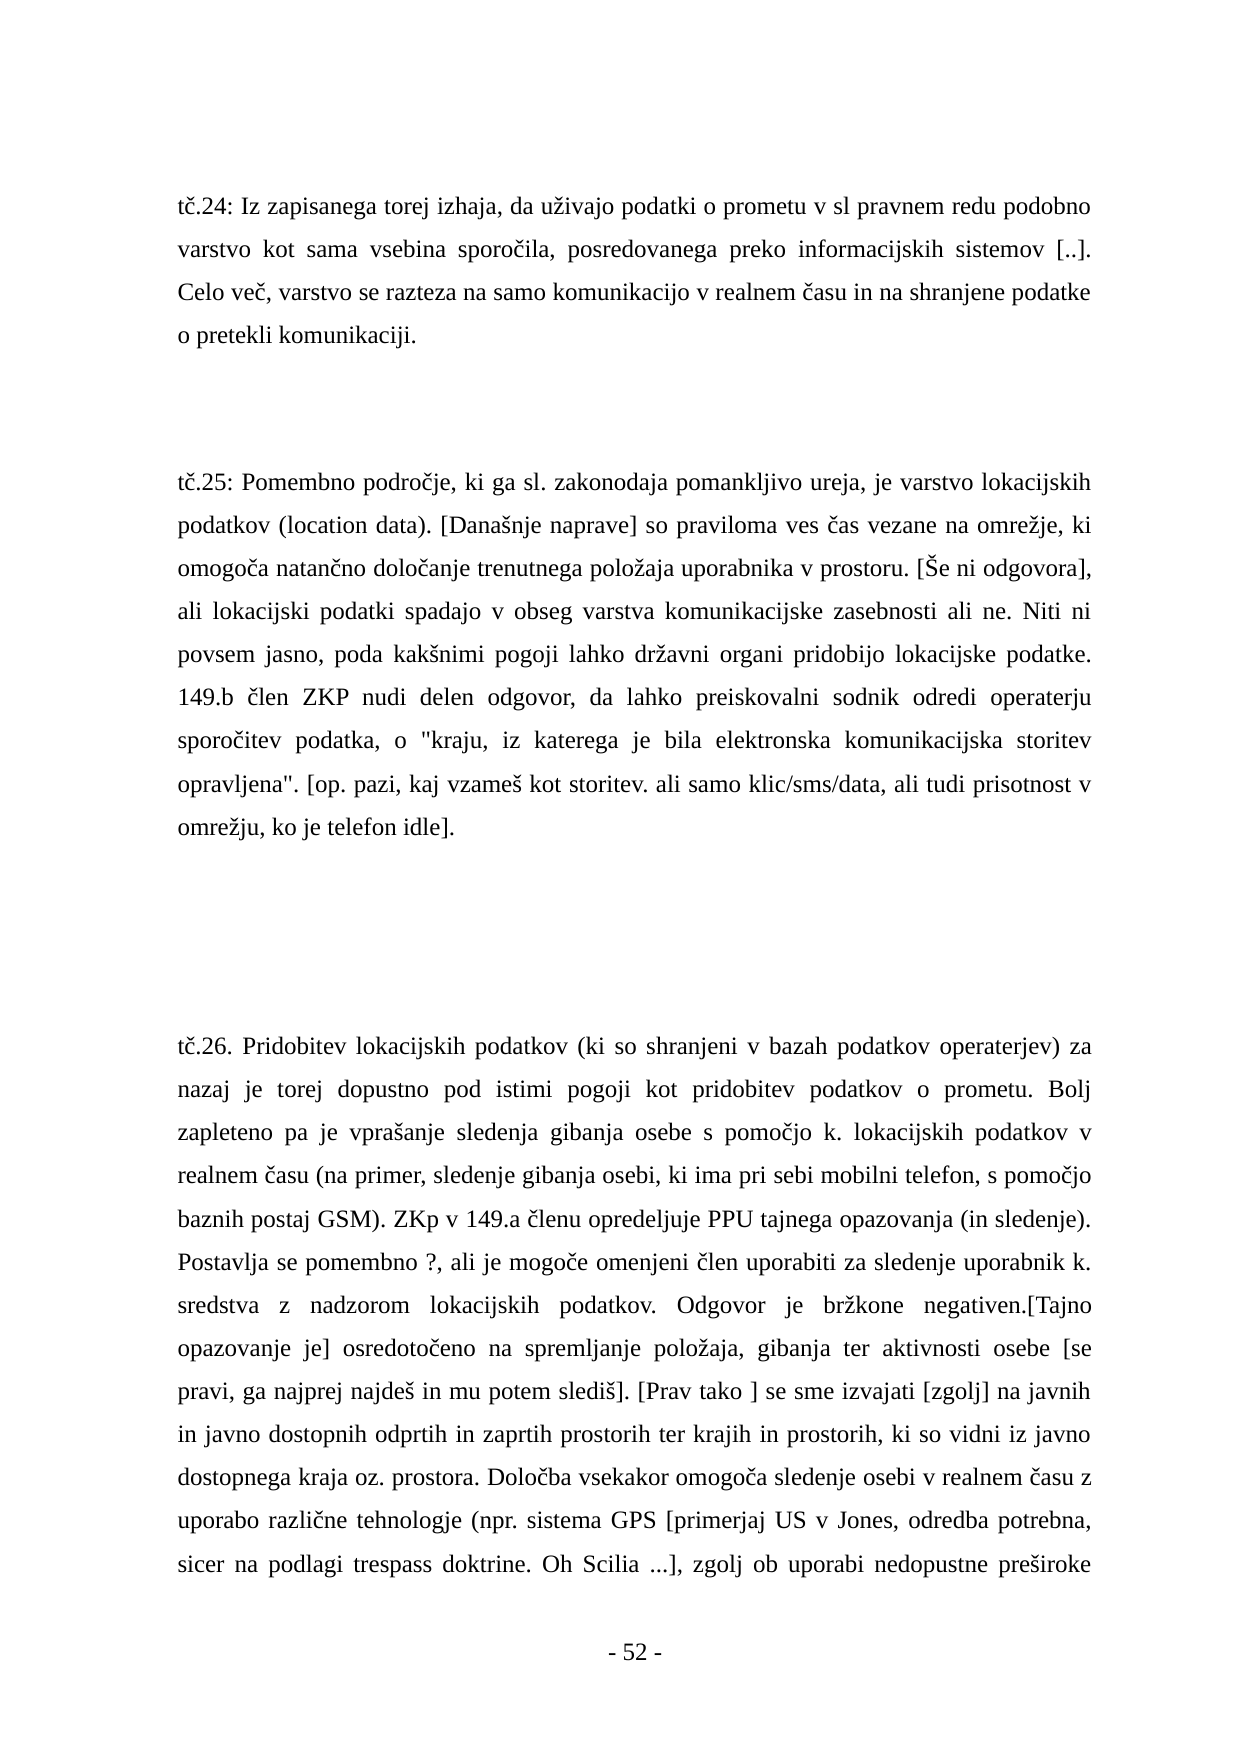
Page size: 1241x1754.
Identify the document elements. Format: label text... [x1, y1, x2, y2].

text tč.25: Pomembno področje, ki ga sl. zakonodaja pomankljivo ureja, je varstvo lokacijskih podatkov (location data). [Današnje naprave] so praviloma ves čas vezane na omrežje, ki omogoča natančno določanje trenutnega položaja uporabnika v prostoru. [Še ni odgovora], ali lokacijski podatki spadajo v obseg varstva komunikacijske zasebnosti ali ne. Niti ni povsem jasno, poda kakšnimi pogoji lahko državni organi pridobijo lokacijske podatke. 149.b člen ZKP nudi delen odgovor, da lahko preiskovalni sodnik odredi operaterju sporočitev podatka, o "kraju, iz katerega je bila elektronska komunikacijska storitev opravljena". [op. pazi, kaj vzameš kot storitev. ali samo klic/sms/data, ali tudi prisotnost v omrežju, ko je telefon idle]. [177, 467, 1093, 841]
text tč.24: Iz zapisanega torej izhaja, da uživajo podatki o prometu v sl pravnem redu podobno varstvo kot sama vsebina sporočila, posredovanega preko informacijskih sistemov [..]. Celo več, varstvo se razteza na samo komunikacijo v realnem času in na shranjene podatke o pretekli komunikaciji. [177, 191, 1093, 349]
text tč.26. Pridobitev lokacijskih podatkov (ki so shranjeni v bazah podatkov operaterjev) za nazaj je torej dopustno pod istimi pogoji kot pridobitev podatkov o prometu. Bolj zapleteno pa je vprašanje sledenja gibanja osebe s pomočjo k. lokacijskih podatkov v realnem času (na primer, sledenje gibanja osebi, ki ima pri sebi mobilni telefon, s pomočjo baznih postaj GSM). ZKp v 149.a členu opredeljuje PPU tajnega opazovanja (in sledenje). Postavlja se pomembno ?, ali je mogoče omenjeni člen uporabiti za sledenje uporabnik k. sredstva z nadzorom lokacijskih podatkov. Odgovor je bržkone negativen.[Tajno opazovanje je] osredotočeno na spremljanje položaja, gibanja ter aktivnosti osebe [se pravi, ga najprej najdeš in mu potem slediš]. [Prav tako ] se sme izvajati [zgolj] na javnih in javno dostopnih odprtih in zaprtih prostorih ter krajih in prostorih, ki so vidni iz javno dostopnega kraja oz. prostora. Določba vsekakor omogoča sledenje osebi v realnem času z uporabo različne tehnologje (npr. sistema GPS [primerjaj US v Jones, odredba potrebna, sicer na podlagi trespass doktrine. Oh Scilia ...], zgolj ob uporabi nedopustne preširoke [177, 1031, 1093, 1577]
